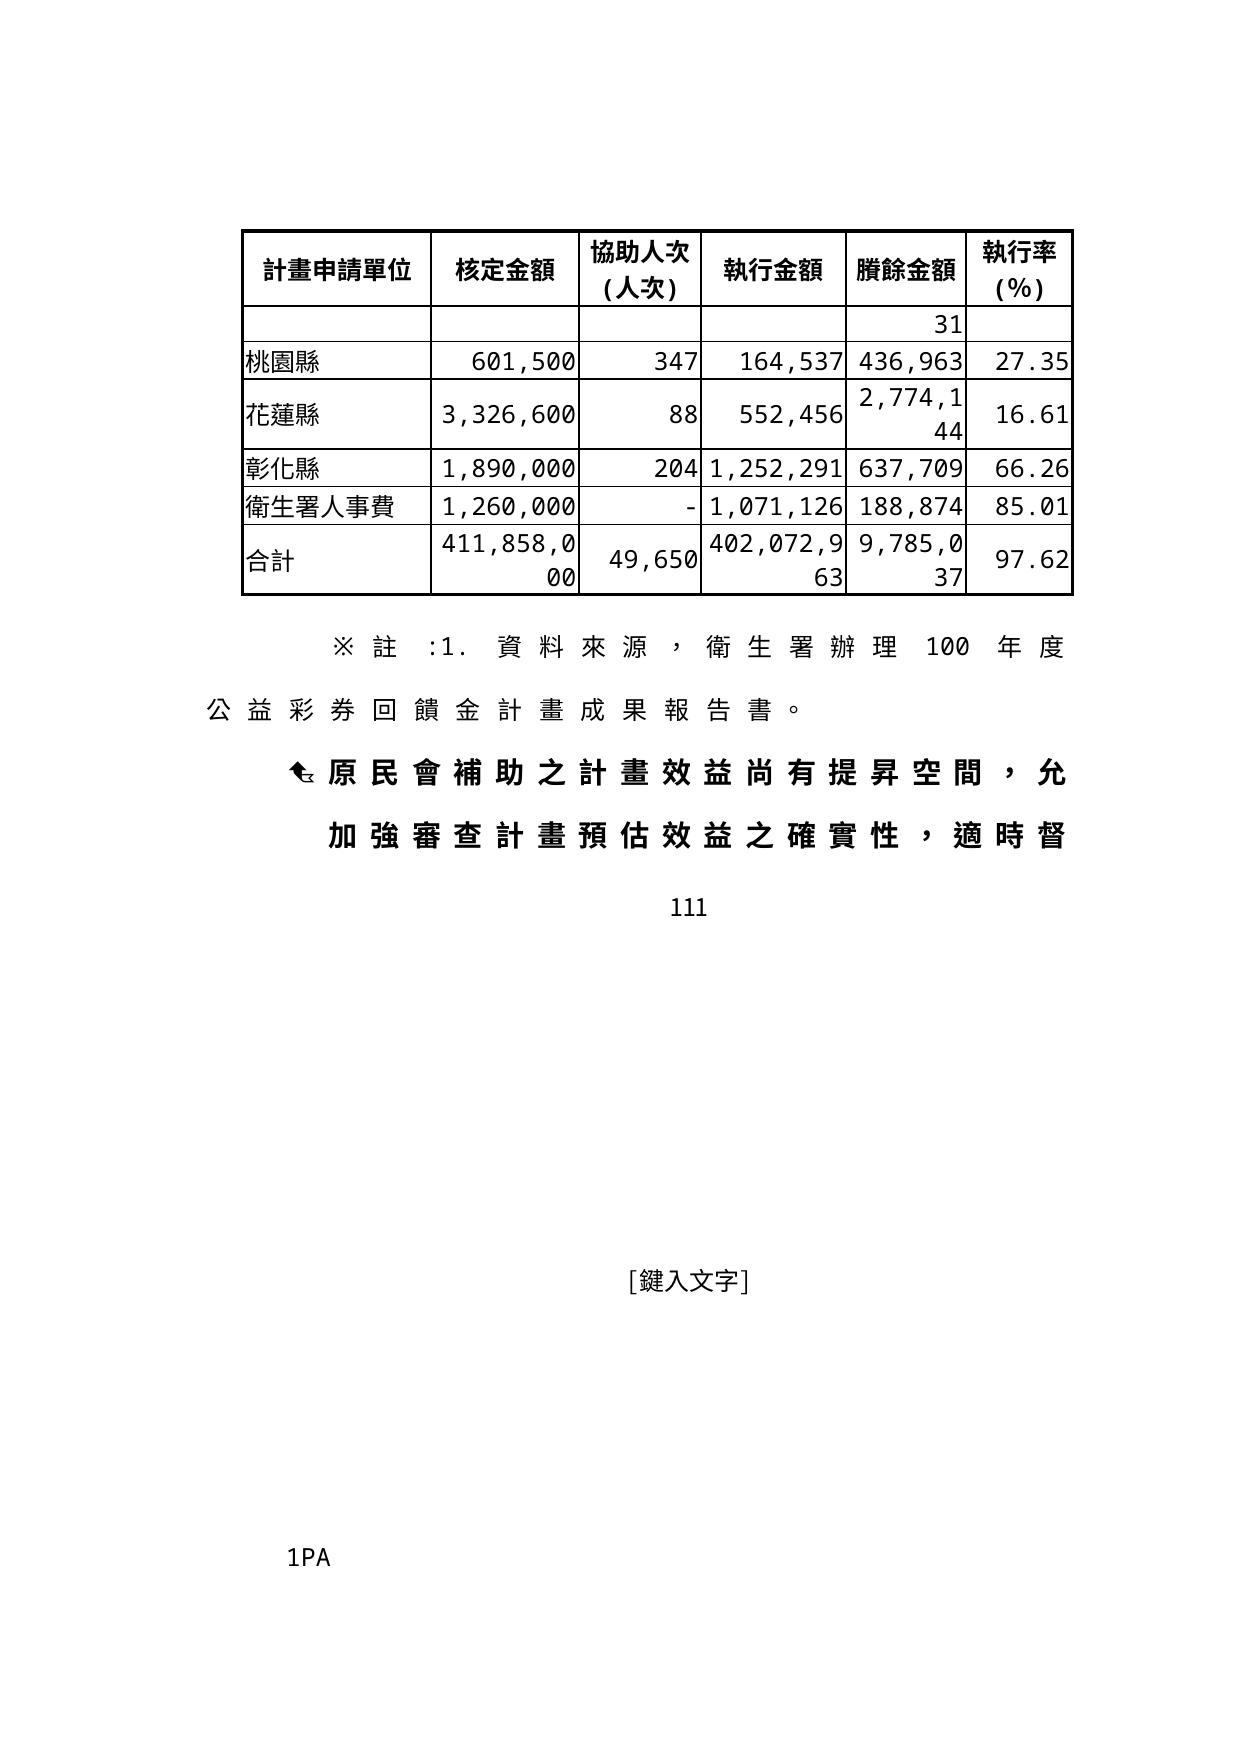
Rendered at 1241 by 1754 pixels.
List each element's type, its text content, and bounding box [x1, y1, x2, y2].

table_cell 97.62 [967, 525, 1071, 593]
table_cell 桃園縣 [244, 342, 430, 378]
table_header 計畫申請單位 [244, 233, 430, 305]
table_cell 204 [580, 450, 700, 486]
table_cell 衛生署人事費 [244, 487, 430, 524]
table_cell 1,260,000 [432, 487, 578, 524]
table_cell 347 [580, 342, 700, 378]
table_cell 66.26 [967, 450, 1071, 486]
table_cell 402,072,963 [702, 525, 845, 593]
table_cell 3,326,600 [432, 380, 578, 448]
table_cell [967, 307, 1071, 341]
text 原民會補助之計畫效益尚有提昇空間，允加強審查計畫預估效益之確實性，適時督 [256, 729, 1072, 854]
table_cell 1,252,291 [702, 450, 845, 486]
table_cell 601,500 [432, 342, 578, 378]
table_cell 411,858,000 [432, 525, 578, 593]
table_cell 2,774,144 [847, 380, 965, 448]
table_cell [244, 307, 430, 341]
table_cell 552,456 [702, 380, 845, 448]
table_cell [702, 307, 845, 341]
table_cell 16.61 [967, 380, 1071, 448]
table_cell 彰化縣 [244, 450, 430, 486]
table_header 執行金額 [702, 233, 845, 305]
table_cell 花蓮縣 [244, 380, 430, 448]
table_cell 49,650 [580, 525, 700, 593]
table_cell [432, 307, 578, 341]
table_cell 27.35 [967, 342, 1071, 378]
table_header 協助人次 (人次) [580, 233, 700, 305]
table_cell 88 [580, 380, 700, 448]
table_cell 85.01 [967, 487, 1071, 524]
text ※註:1.資料來源，衛生署辦理100年度公益彩券回饋金計畫成果報告書。 [197, 604, 1072, 729]
table_header 執行率 (％) [967, 233, 1071, 305]
table_cell 合計 [244, 525, 430, 593]
table_cell 164,537 [702, 342, 845, 378]
table_cell 637,709 [847, 450, 965, 486]
table_cell 1,890,000 [432, 450, 578, 486]
table_header 核定金額 [432, 233, 578, 305]
table_cell 436,963 [847, 342, 965, 378]
table_cell 188,874 [847, 487, 965, 524]
table_cell [580, 307, 700, 341]
table_cell - [580, 487, 700, 524]
table_header 賸餘金額 [847, 233, 965, 305]
table_cell 9,785,037 [847, 525, 965, 593]
table_cell 31 [847, 307, 965, 341]
table_cell 1,071,126 [702, 487, 845, 524]
